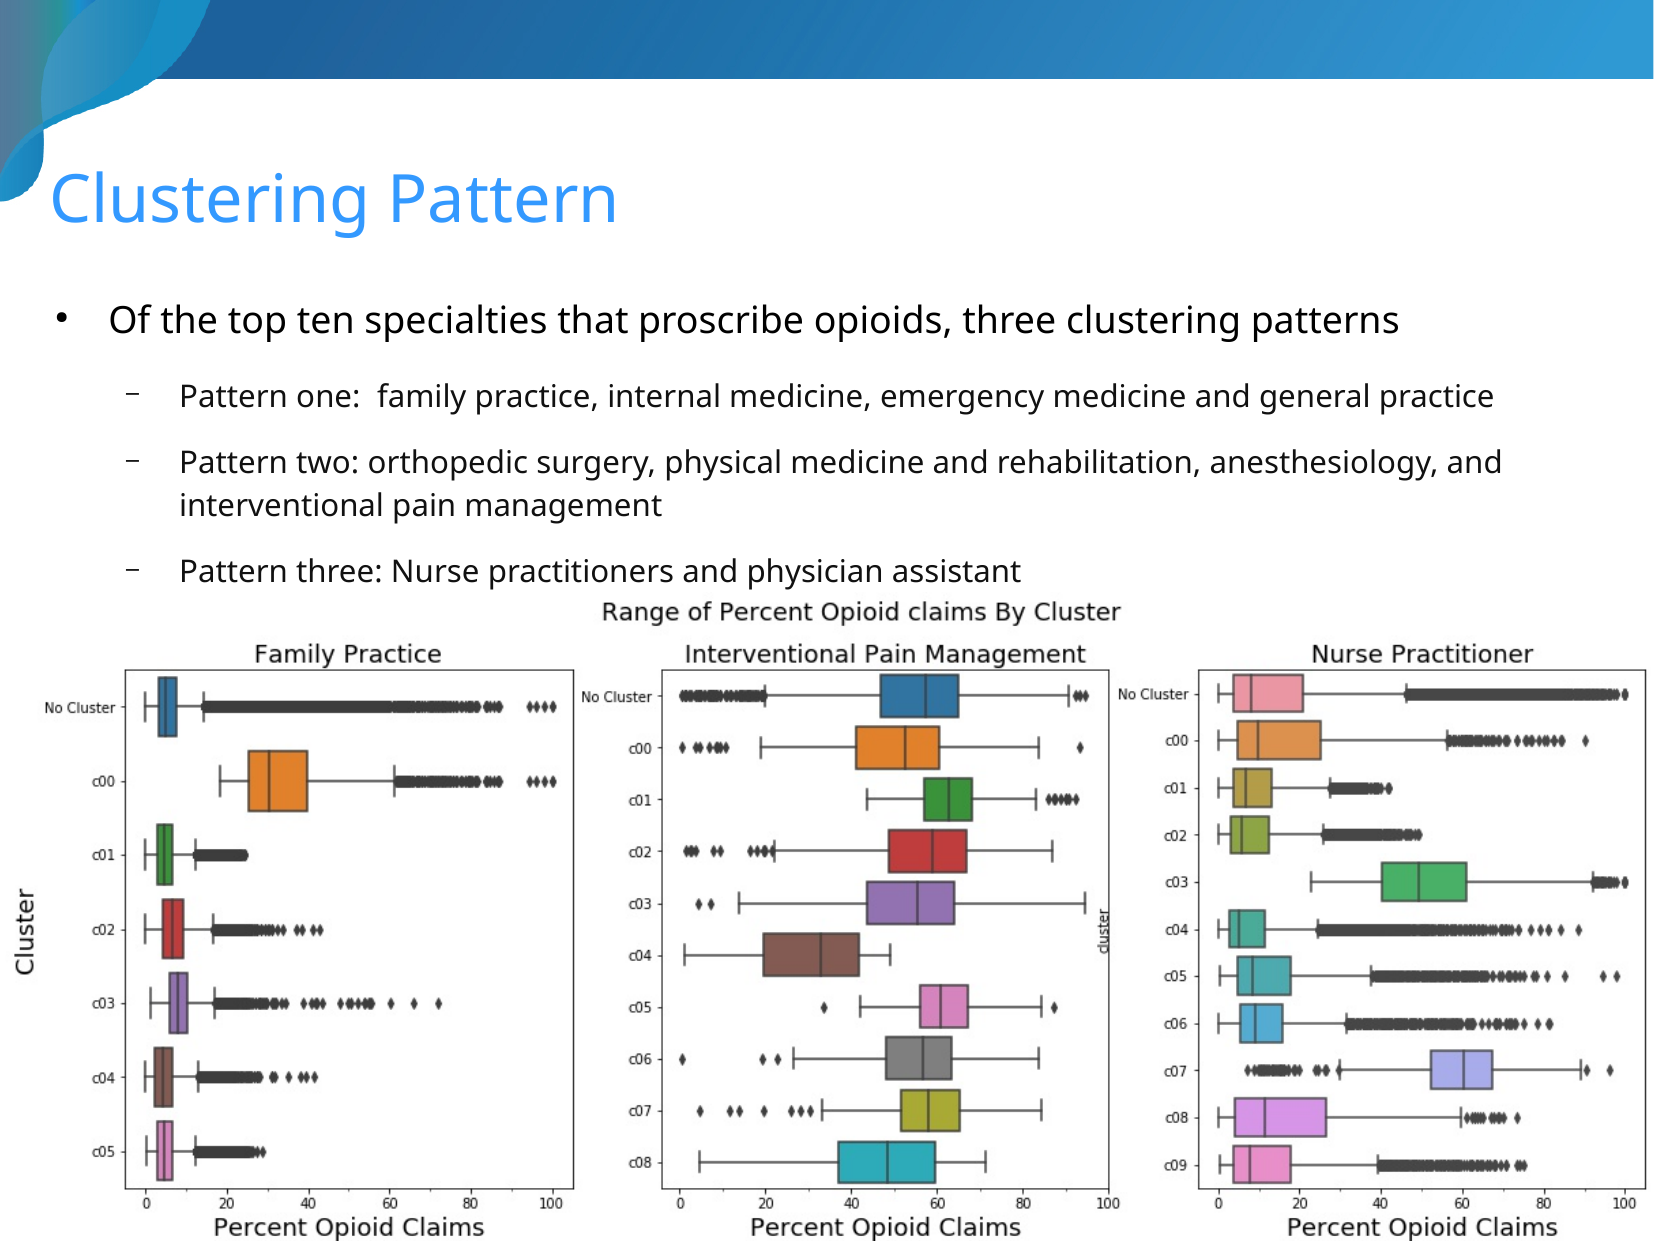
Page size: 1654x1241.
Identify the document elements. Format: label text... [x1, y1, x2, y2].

title Clustering Pattern [49, 92, 1538, 301]
picture [0, 0, 1654, 1241]
list Of the top ten specialties that proscribe opioids, three clustering patterns Pattern one: family practice, internal medicine, emergency medicine and general practice Pattern two: orthopedic surgery, physical medicine and rehabilitation, anesthesiology, and interventional pain management Pattern three: Nurse practitioners and physician assistant [37, 293, 1526, 592]
